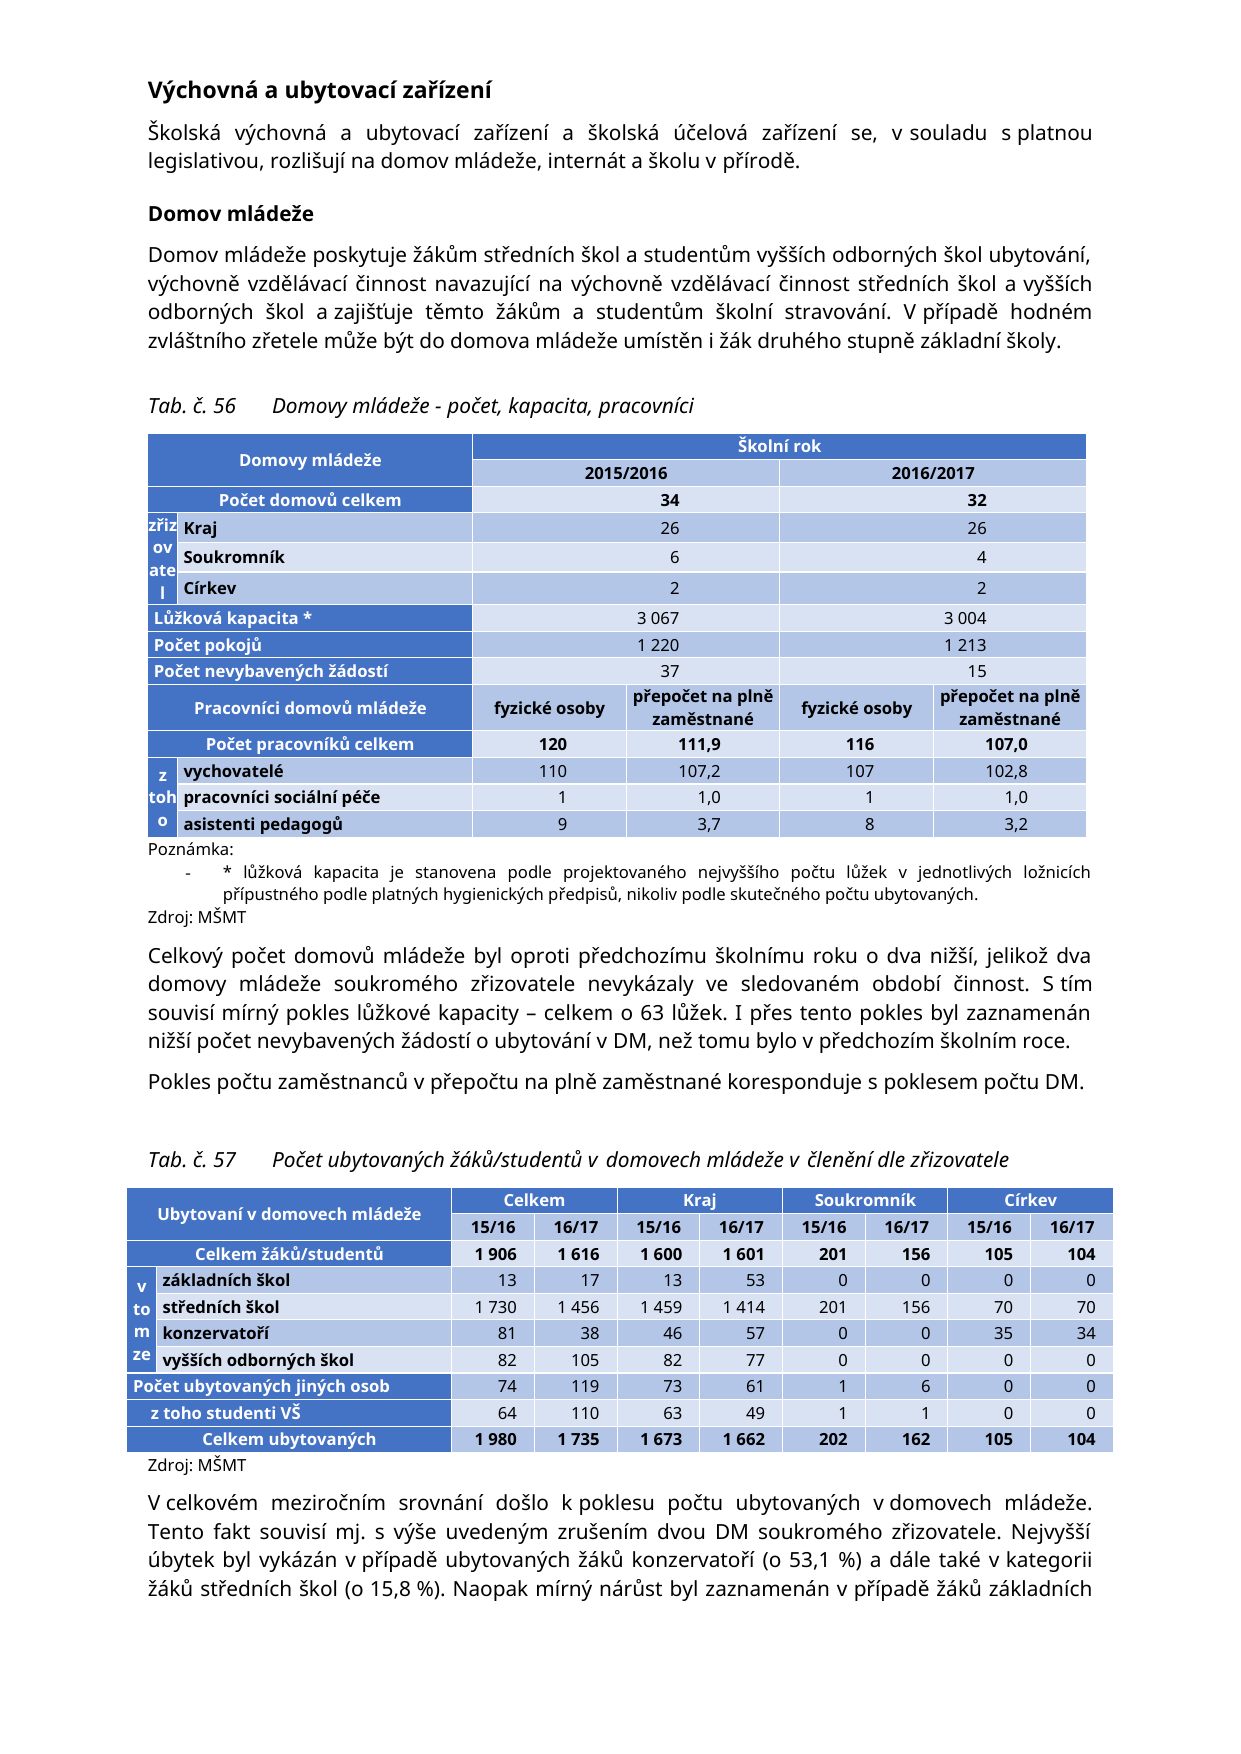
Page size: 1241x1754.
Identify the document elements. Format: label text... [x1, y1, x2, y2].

table_cell 110 [473, 758, 626, 783]
table_cell 82 [452, 1347, 534, 1372]
table_cell 1 459 [618, 1294, 699, 1319]
table_cell 16/17 [1031, 1214, 1113, 1240]
table_header Kraj [618, 1188, 782, 1213]
table_cell 15 [780, 658, 1086, 684]
table_cell Počet ubytovaných jiných osob [127, 1374, 451, 1399]
text Školská výchovná a ubytovací zařízení a školská účelová zařízení se, v souladu s platnou legislativou, rozlišují na domov mládeže, internát a školu v přírodě. [148, 118, 1092, 174]
table_cell 70 [948, 1294, 1030, 1319]
table_cell 64 [452, 1400, 534, 1426]
table_cell 16/17 [535, 1214, 617, 1240]
table_cell 6 [473, 543, 779, 571]
table_cell 107 [780, 758, 933, 783]
table_cell 1 456 [535, 1294, 617, 1319]
table_cell 16/17 [866, 1214, 947, 1240]
table_cell 1 414 [700, 1294, 782, 1319]
table_cell 1 735 [535, 1427, 617, 1452]
table_cell 1 [783, 1374, 865, 1399]
table_cell 1 600 [618, 1241, 699, 1266]
table_cell 15/16 [452, 1214, 534, 1240]
table_cell 6 [866, 1374, 947, 1399]
table_header Celkem [452, 1188, 617, 1213]
table_cell základních škol [157, 1267, 451, 1293]
table_cell 35 [948, 1320, 1030, 1346]
table_cell 111,9 [627, 731, 779, 757]
table_cell zřizovatel [148, 513, 177, 604]
table_cell Soukromník [178, 543, 472, 571]
table_cell 2 [473, 573, 779, 604]
table_cell Kraj [178, 513, 472, 542]
list Počet ubytovaných žáků/studentů v domovech mládeže v členění dle zřizovatele [148, 1146, 1092, 1174]
table_cell 0 [948, 1267, 1030, 1293]
table_cell 0 [866, 1320, 947, 1346]
table_cell 26 [473, 513, 779, 542]
table_cell 38 [535, 1320, 617, 1346]
table_cell 3,2 [934, 811, 1086, 837]
table_cell 0 [1031, 1400, 1113, 1426]
table_cell 105 [535, 1347, 617, 1372]
text Domov mládeže poskytuje žákům středních škol a studentům vyšších odborných škol ubytování, výchovně vzdělávací činnost navazující na výchovně vzdělávací činnost středních škol a vyšších odborných škol a zajišťuje těmto žákům a studentům školní stravování. V případě hodném zvláštního zřetele může být do domova mládeže umístěn i žák druhého stupně základní školy. [148, 240, 1092, 354]
table_cell 15/16 [948, 1214, 1030, 1240]
table_cell 162 [866, 1427, 947, 1452]
table_cell 46 [618, 1320, 699, 1346]
table_cell 63 [618, 1400, 699, 1426]
table_cell 119 [535, 1374, 617, 1399]
table_cell 9 [473, 811, 626, 837]
table_cell 1 [473, 785, 626, 810]
table_cell 105 [948, 1241, 1030, 1266]
table_cell 70 [1031, 1294, 1113, 1319]
table_cell 49 [700, 1400, 782, 1426]
table_cell vychovatelé [178, 758, 472, 783]
table_cell konzervatoří [157, 1320, 451, 1346]
table_cell 16/17 [700, 1214, 782, 1240]
table_cell 1 730 [452, 1294, 534, 1319]
table_cell 0 [783, 1347, 865, 1372]
table_cell 37 [473, 658, 779, 684]
table_cell 1,0 [934, 785, 1086, 810]
table_cell Počet domovů celkem [148, 487, 472, 512]
table_cell 156 [866, 1241, 947, 1266]
table_cell 107,2 [627, 758, 779, 783]
table_cell 13 [618, 1267, 699, 1293]
table_cell 1,0 [627, 785, 779, 810]
table_cell 17 [535, 1267, 617, 1293]
table_cell 0 [866, 1267, 947, 1293]
table_cell 61 [700, 1374, 782, 1399]
table_cell 1 213 [780, 632, 1086, 657]
table_cell 0 [948, 1400, 1030, 1426]
table_cell 82 [618, 1347, 699, 1372]
table_cell 2015/2016 [473, 460, 779, 486]
table_cell 3 004 [780, 605, 1086, 631]
table_cell 156 [866, 1294, 947, 1319]
text Pokles počtu zaměstnanců v přepočtu na plně zaměstnané koresponduje s poklesem počtu DM. [148, 1067, 1092, 1096]
table_header Domovy mládeže [148, 434, 472, 486]
table_cell 116 [780, 731, 933, 757]
table_cell středních škol [157, 1294, 451, 1319]
table_cell 15/16 [783, 1214, 865, 1240]
table_cell pracovníci sociální péče [178, 785, 472, 810]
table_cell Celkem žáků/studentů [127, 1241, 451, 1266]
table_cell 0 [783, 1320, 865, 1346]
table_cell asistenti pedagogů [178, 811, 472, 837]
table_cell v tom ze [127, 1267, 156, 1372]
table_cell 1 906 [452, 1241, 534, 1266]
table_cell Počet pokojů [148, 632, 472, 657]
table_cell z toho [148, 758, 177, 837]
table_cell 105 [948, 1427, 1030, 1452]
table_cell 1 [780, 785, 933, 810]
table_cell přepočet na plně zaměstnané [934, 685, 1086, 730]
table_cell 81 [452, 1320, 534, 1346]
table_cell z toho studenti VŠ [127, 1400, 451, 1426]
table_cell Lůžková kapacita * [148, 605, 472, 631]
text Zdroj: MŠMT [148, 906, 1092, 928]
table_cell Počet pracovníků celkem [148, 731, 472, 757]
table_cell fyzické osoby [473, 685, 626, 730]
table_cell 202 [783, 1427, 865, 1452]
table_cell přepočet na plně zaměstnané [627, 685, 779, 730]
table_cell 73 [618, 1374, 699, 1399]
table_cell 77 [700, 1347, 782, 1372]
table_cell 1 [866, 1400, 947, 1426]
table_cell 13 [452, 1267, 534, 1293]
table_cell 2 [780, 573, 1086, 604]
table_cell 0 [1031, 1374, 1113, 1399]
table_cell 2016/2017 [780, 460, 1086, 486]
table_cell 53 [700, 1267, 782, 1293]
table_cell 4 [780, 543, 1086, 571]
table_cell 102,8 [934, 758, 1086, 783]
table_header Církev [948, 1188, 1113, 1213]
table_cell 1 220 [473, 632, 779, 657]
table_cell Pracovníci domovů mládeže [148, 685, 472, 730]
text V celkovém meziročním srovnání došlo k poklesu počtu ubytovaných v domovech mládeže. Tento fakt souvisí mj. s výše uvedeným zrušením dvou DM soukromého zřizovatele. Nejvyšší úbytek byl vykázán v případě ubytovaných žáků konzervatoří (o 53,1 %) a dále také v kategorii žáků středních škol (o 15,8 %). Naopak mírný nárůst byl zaznamenán v případě žáků základních [148, 1488, 1092, 1602]
text Celkový počet domovů mládeže byl oproti předchozímu školnímu roku o dva nižší, jelikož dva domovy mládeže soukromého zřizovatele nevykázaly ve sledovaném období činnost. S tím souvisí mírný pokles lůžkové kapacity – celkem o 63 lůžek. I přes tento pokles byl zaznamenán nižší počet nevybavených žádostí o ubytování v DM, než tomu bylo v předchozím školním roce. [148, 941, 1092, 1055]
table_cell 0 [948, 1347, 1030, 1372]
table_cell 3,7 [627, 811, 779, 837]
table_cell 201 [783, 1294, 865, 1319]
table_cell Církev [178, 573, 472, 604]
table_cell 0 [948, 1374, 1030, 1399]
table_cell 1 662 [700, 1427, 782, 1452]
list * lůžková kapacita je stanovena podle projektovaného nejvyššího počtu lůžek v jednotlivých ložnicích přípustného podle platných hygienických předpisů, nikoliv podle skutečného počtu ubytovaných. [185, 860, 1092, 906]
table_cell 34 [1031, 1320, 1113, 1346]
text Poznámka: [148, 838, 1092, 860]
table_cell Počet nevybavených žádostí [148, 658, 472, 684]
table_cell 1 601 [700, 1241, 782, 1266]
text Zdroj: MŠMT [148, 1453, 1092, 1476]
table_cell 104 [1031, 1427, 1113, 1452]
table_cell 1 673 [618, 1427, 699, 1452]
table_cell 57 [700, 1320, 782, 1346]
table_cell 104 [1031, 1241, 1113, 1266]
table_cell 107,0 [934, 731, 1086, 757]
table_cell 1 [783, 1400, 865, 1426]
table_cell 26 [780, 513, 1086, 542]
subtitle Výchovná a ubytovací zařízení [148, 74, 1092, 105]
table_cell 0 [866, 1347, 947, 1372]
table_cell 120 [473, 731, 626, 757]
table_cell 15/16 [618, 1214, 699, 1240]
table_cell Celkem ubytovaných [127, 1427, 451, 1452]
table_cell 74 [452, 1374, 534, 1399]
table_cell 8 [780, 811, 933, 837]
table_cell 34 [473, 487, 779, 512]
table_header Ubytovaní v domovech mládeže [127, 1188, 451, 1240]
table_cell 32 [780, 487, 1086, 512]
table_cell 1 616 [535, 1241, 617, 1266]
table_cell 0 [1031, 1347, 1113, 1372]
table_cell 0 [783, 1267, 865, 1293]
table_cell 201 [783, 1241, 865, 1266]
table_cell 110 [535, 1400, 617, 1426]
table_header Školní rok [473, 434, 1086, 459]
table_cell 1 980 [452, 1427, 534, 1452]
table_cell fyzické osoby [780, 685, 933, 730]
table_cell 3 067 [473, 605, 779, 631]
table_header Soukromník [783, 1188, 947, 1213]
text Domov mládeže [148, 199, 1092, 228]
table_cell vyšších odborných škol [157, 1347, 451, 1372]
table_cell 0 [1031, 1267, 1113, 1293]
list Domovy mládeže - počet, kapacita, pracovníci [148, 392, 1092, 420]
